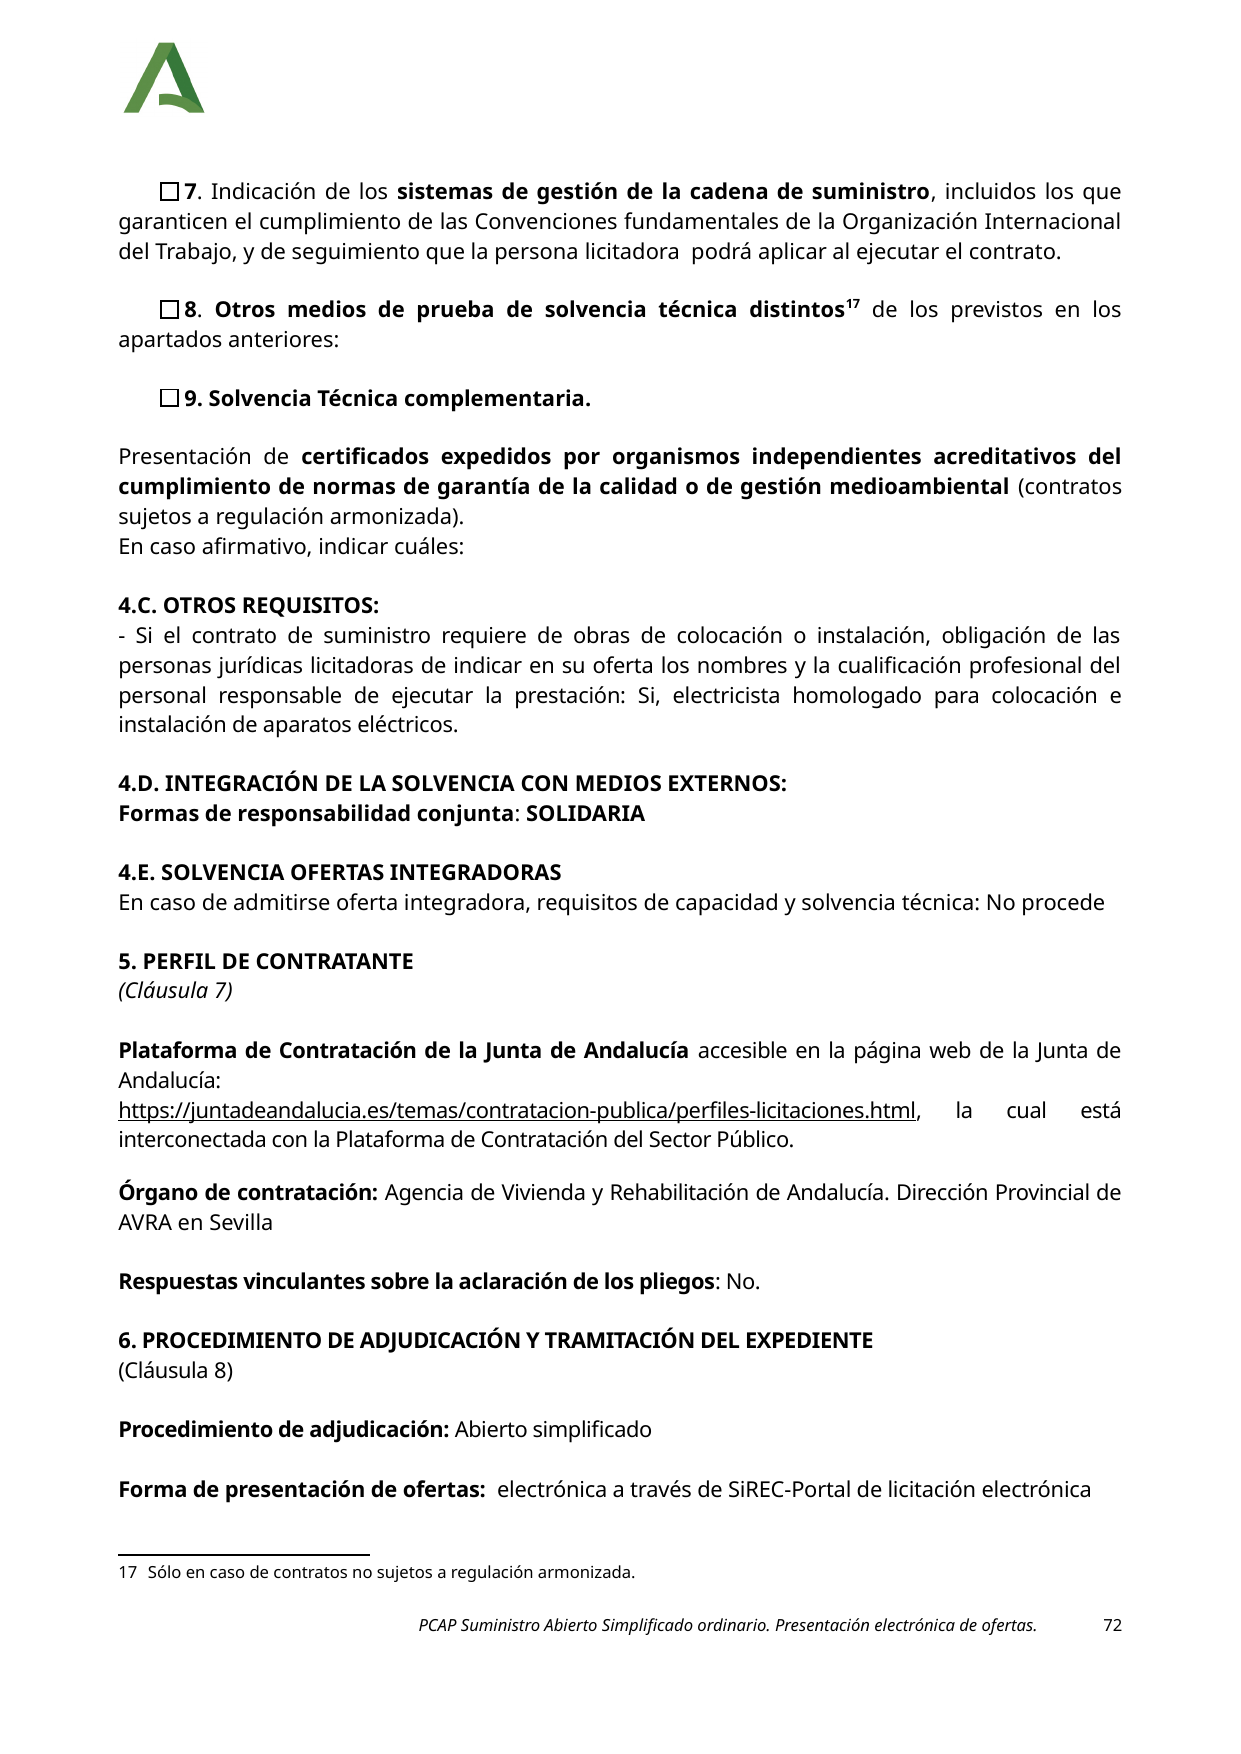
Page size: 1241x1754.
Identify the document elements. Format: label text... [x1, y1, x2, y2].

text En caso de admitirse oferta integradora, requisitos de capacidad y solvencia técnica: No procede [118, 887, 1122, 917]
text - Si el contrato de suministro requiere de obras de colocación o instalación, obligación de las personas jurídicas licitadoras de indicar en su oferta los nombres y la cualificación profesional del personal responsable de ejecutar la prestación: Si, electricista homologado para colocación e instalación de aparatos eléctricos. [118, 620, 1122, 739]
text Respuestas vinculantes sobre la aclaración de los pliegos: No. [118, 1266, 1122, 1296]
text Procedimiento de adjudicación: Abierto simplificado [118, 1414, 1122, 1444]
text 5. PERFIL DE CONTRATANTE [118, 946, 1122, 976]
text Sólo en caso de contratos no sujetos a regulación armonizada. [118, 1561, 1122, 1584]
text En caso afirmativo, indicar cuáles: [118, 531, 1122, 561]
text 9. Solvencia Técnica complementaria. [118, 383, 1122, 413]
text (Cláusula 8) [118, 1355, 1122, 1384]
text Plataforma de Contratación de la Junta de Andalucía accesible en la página web de la Junta de Andalucía: [118, 1035, 1122, 1095]
text Forma de presentación de ofertas: electrónica a través de SiREC-Portal de licitación electrónica [118, 1474, 1122, 1504]
text (Cláusula 7) [118, 976, 1122, 1005]
text https://juntadeandalucia.es/temas/contratacion-publica/perfiles-licitaciones.html, la cual está interconectada con la Plataforma de Contratación del Sector Público. [118, 1095, 1122, 1154]
picture [119, 38, 209, 117]
text 4.E. SOLVENCIA OFERTAS INTEGRADORAS [118, 857, 1122, 887]
text Presentación de certificados expedidos por organismos independientes acreditativos del cumplimiento de normas de garantía de la calidad o de gestión medioambiental (contratos sujetos a regulación armonizada). [118, 441, 1122, 531]
text Formas de responsabilidad conjunta: SOLIDARIA [118, 798, 1122, 828]
text 8. Otros medios de prueba de solvencia técnica distintos de los previstos en los apartados anteriores: [118, 294, 1122, 354]
text Órgano de contratación: Agencia de Vivienda y Rehabilitación de Andalucía. Dirección Provincial de AVRA en Sevilla [118, 1177, 1122, 1237]
text 7. Indicación de los sistemas de gestión de la cadena de suministro, incluidos los que garanticen el cumplimiento de las Convenciones fundamentales de la Organización Internacional del Trabajo, y de seguimiento que la persona licitadora podrá aplicar al ejecutar el contrato. [118, 176, 1122, 266]
text 4.D. INTEGRACIÓN DE LA SOLVENCIA CON MEDIOS EXTERNOS: [118, 768, 1122, 798]
text 6. PROCEDIMIENTO DE ADJUDICACIÓN Y TRAMITACIÓN DEL EXPEDIENTE [118, 1325, 1122, 1355]
text 4.C. OTROS REQUISITOS: [118, 590, 1122, 620]
